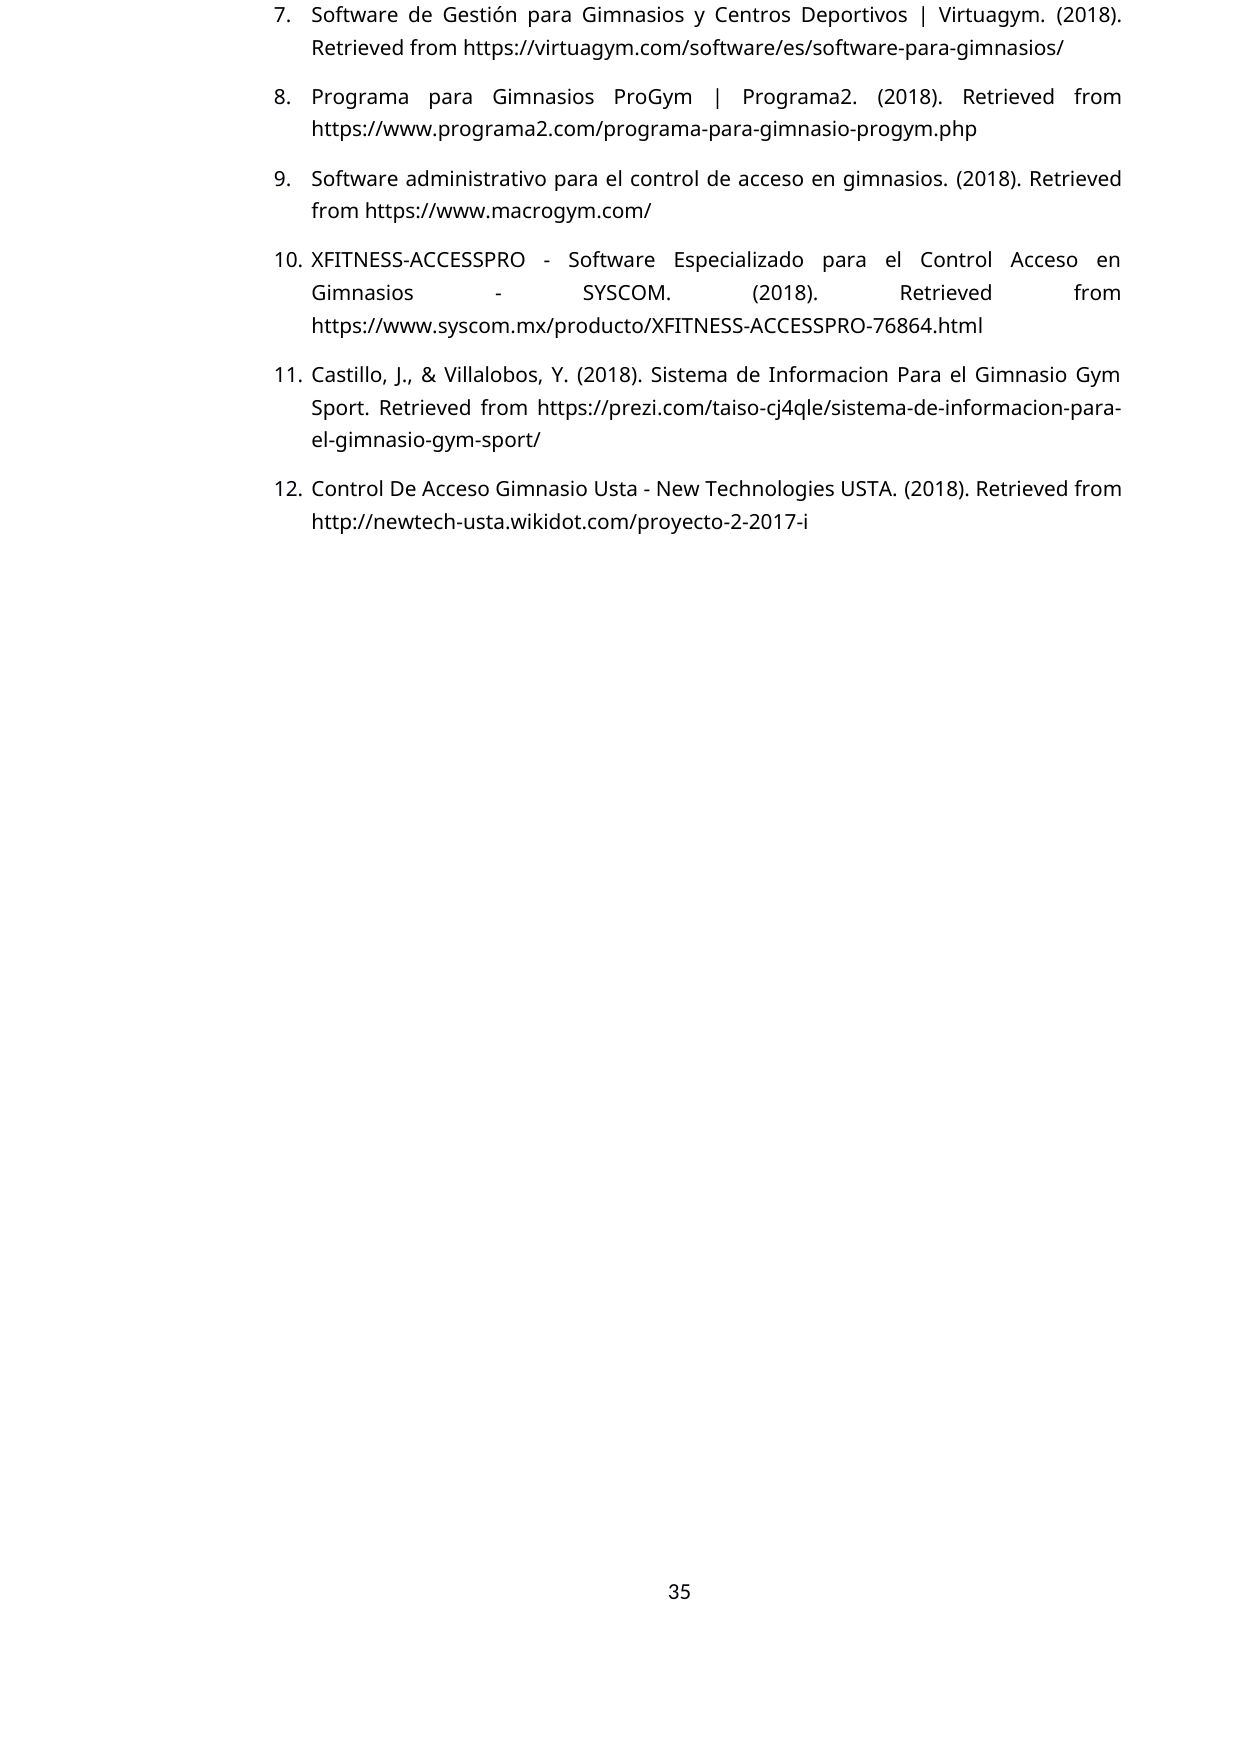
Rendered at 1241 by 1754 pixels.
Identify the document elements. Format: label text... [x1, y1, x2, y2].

list Programa para Gimnasios ProGym | Programa2. (2018). Retrieved from https://www.programa2.com/programa-para-gimnasio-progym.php [274, 82, 1122, 143]
list Software de Gestión para Gimnasios y Centros Deportivos | Virtuagym. (2018). Retrieved from https://virtuagym.com/software/es/software-para-gimnasios/ [274, 0, 1122, 61]
list Software administrativo para el control de acceso en gimnasios. (2018). Retrieved from https://www.macrogym.com/ [274, 164, 1122, 225]
list XFITNESS-ACCESSPRO - Software Especializado para el Control Acceso en Gimnasios - SYSCOM. (2018). Retrieved from https://www.syscom.mx/producto/XFITNESS-ACCESSPRO-76864.html [274, 246, 1122, 339]
list Castillo, J., & Villalobos, Y. (2018). Sistema de Informacion Para el Gimnasio Gym Sport. Retrieved from https://prezi.com/taiso-cj4qle/sistema-de-informacion-para-el-gimnasio-gym-sport/ [274, 360, 1122, 454]
list Control De Acceso Gimnasio Usta - New Technologies USTA. (2018). Retrieved from http://newtech-usta.wikidot.com/proyecto-2-2017-i [274, 474, 1122, 536]
